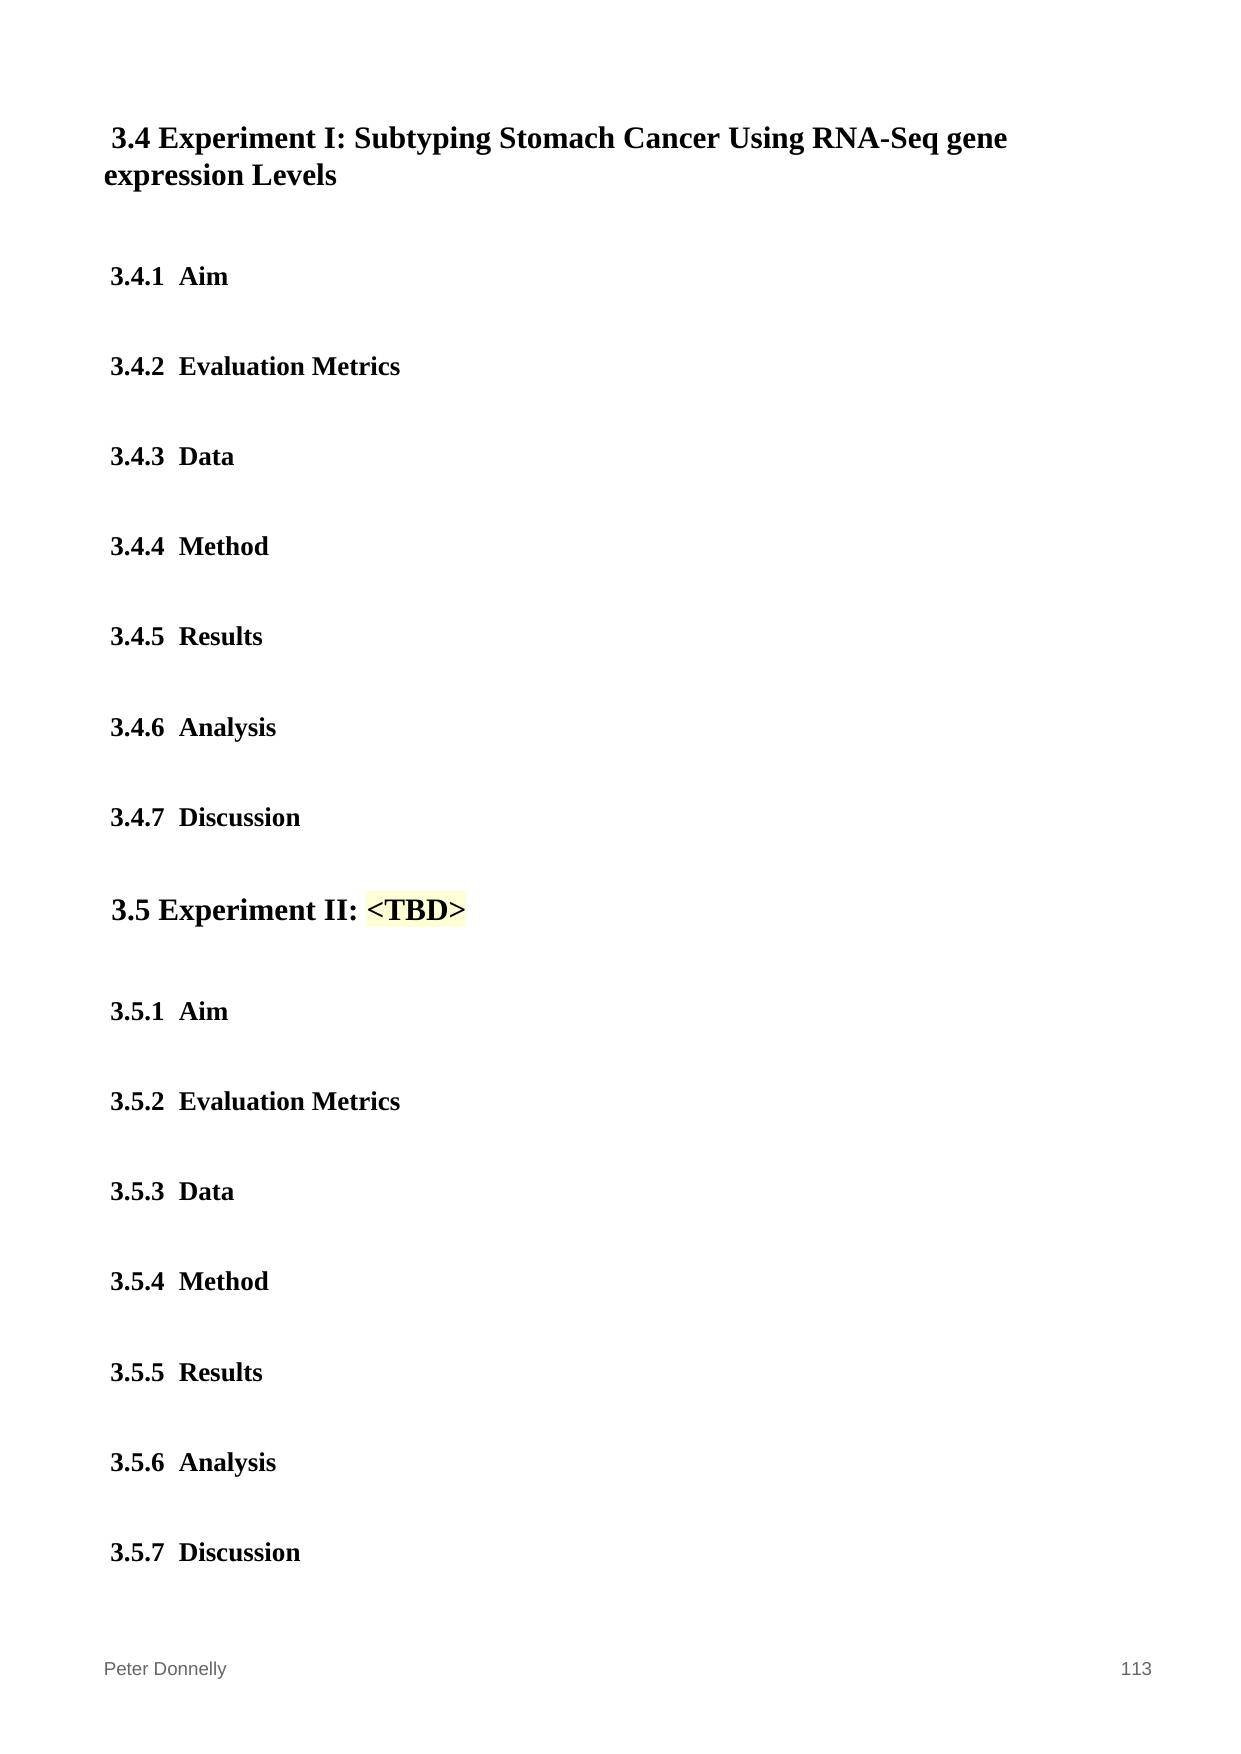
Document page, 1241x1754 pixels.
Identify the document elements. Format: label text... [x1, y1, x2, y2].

subtitle Experiment I: Subtyping Stomach Cancer Using RNA-Seq gene expression Levels [103, 120, 1146, 192]
subtitle Method [103, 1266, 1146, 1297]
subtitle Aim [103, 995, 1146, 1026]
subtitle Aim [103, 259, 1146, 291]
subtitle Results [103, 620, 1146, 652]
subtitle Discussion [103, 1536, 1146, 1567]
subtitle Data [103, 1175, 1146, 1206]
subtitle Evaluation Metrics [103, 350, 1146, 381]
subtitle Method [103, 530, 1146, 561]
subtitle Data [103, 440, 1146, 471]
subtitle Analysis [103, 711, 1146, 742]
subtitle Evaluation Metrics [103, 1085, 1146, 1116]
subtitle Discussion [103, 801, 1146, 832]
subtitle Results [103, 1356, 1146, 1387]
subtitle Experiment II: <TBD> [103, 891, 1146, 927]
subtitle Analysis [103, 1446, 1146, 1477]
